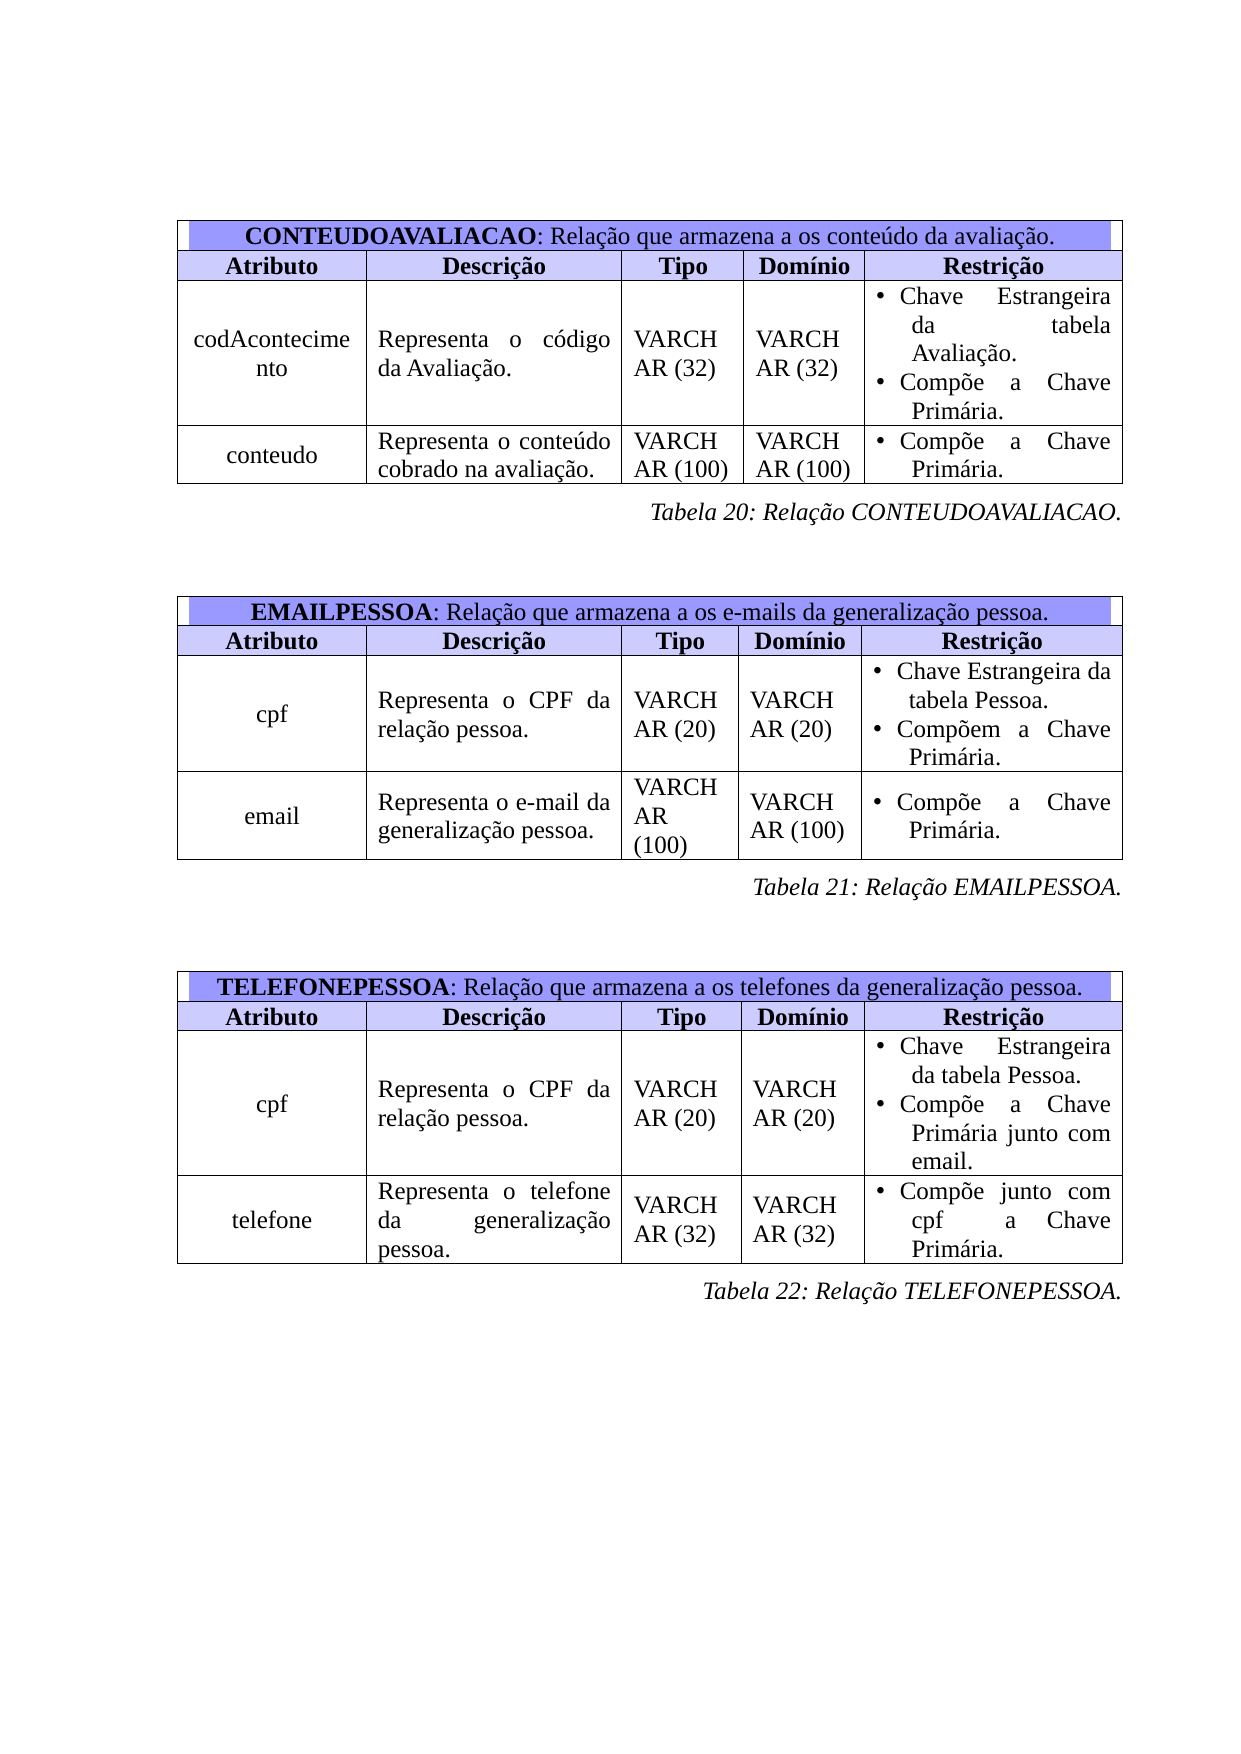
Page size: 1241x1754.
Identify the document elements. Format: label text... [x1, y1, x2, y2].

table_cell Atributo [178, 626, 366, 655]
table_cell VARCHAR (100) [744, 426, 864, 483]
table_cell VARCHAR (20) [622, 1031, 741, 1175]
table_cell Domínio [742, 1002, 864, 1030]
text Tabela 22: Relação TELEFONEPESSOA. [177, 1276, 1122, 1305]
table_cell codAcontecimento [178, 281, 366, 425]
text Tabela 20: Relação CONTEUDOAVALIACAO. [177, 497, 1122, 526]
table_cell VARCHAR (32) [622, 1176, 741, 1262]
table_cell telefone [178, 1176, 366, 1262]
table_cell Chave Estrangeira da tabela Pessoa. Compõem a Chave Primária. [862, 656, 1122, 771]
table_cell VARCHAR (32) [744, 281, 864, 425]
table_cell Tipo [622, 626, 738, 655]
table_cell Restrição [865, 251, 1122, 280]
table_cell Representa o e-mail da generalização pessoa. [367, 772, 621, 858]
table_cell VARCHAR (32) [622, 281, 743, 425]
table_cell Restrição [865, 1002, 1122, 1030]
table_cell VARCHAR (20) [742, 1031, 864, 1175]
table_cell Descrição [367, 1002, 621, 1030]
table_cell Representa o código da Avaliação. [367, 281, 621, 425]
table_cell Descrição [367, 251, 621, 280]
table_cell Representa o CPF da relação pessoa. [367, 656, 621, 771]
table_cell cpf [178, 656, 366, 771]
table_cell VARCHAR (100) [622, 426, 743, 483]
table_cell Domínio [744, 251, 864, 280]
table_cell conteudo [178, 426, 366, 483]
table_cell Chave Estrangeira da tabela Avaliação. Compõe a Chave Primária. [865, 281, 1122, 425]
table_cell Compõe a Chave Primária. [865, 426, 1122, 483]
table_cell Restrição [862, 626, 1122, 655]
table_cell Tipo [622, 251, 743, 280]
table_cell email [178, 772, 366, 858]
table_cell Atributo [178, 251, 366, 280]
text Tabela 21: Relação EMAILPESSOA. [177, 872, 1122, 901]
table_cell Domínio [739, 626, 861, 655]
table_cell Chave Estrangeira da tabela Pessoa. Compõe a Chave Primária junto com email. [865, 1031, 1122, 1175]
table_cell VARCHAR (20) [739, 656, 861, 771]
table_cell VARCHAR (100) [622, 772, 738, 858]
table_cell Representa o conteúdo cobrado na avaliação. [367, 426, 621, 483]
table_cell Compõe junto com cpf a Chave Primária. [865, 1176, 1122, 1262]
table_cell Descrição [367, 626, 621, 655]
table_cell Compõe a Chave Primária. [862, 772, 1122, 858]
table_cell Representa o telefone da generalização pessoa. [367, 1176, 621, 1262]
table_cell VARCHAR (32) [742, 1176, 864, 1262]
table_cell Atributo [178, 1002, 366, 1030]
table_cell Tipo [622, 1002, 741, 1030]
table_cell cpf [178, 1031, 366, 1175]
table_cell VARCHAR (20) [622, 656, 738, 771]
table_cell VARCHAR (100) [739, 772, 861, 858]
table_cell Representa o CPF da relação pessoa. [367, 1031, 621, 1175]
